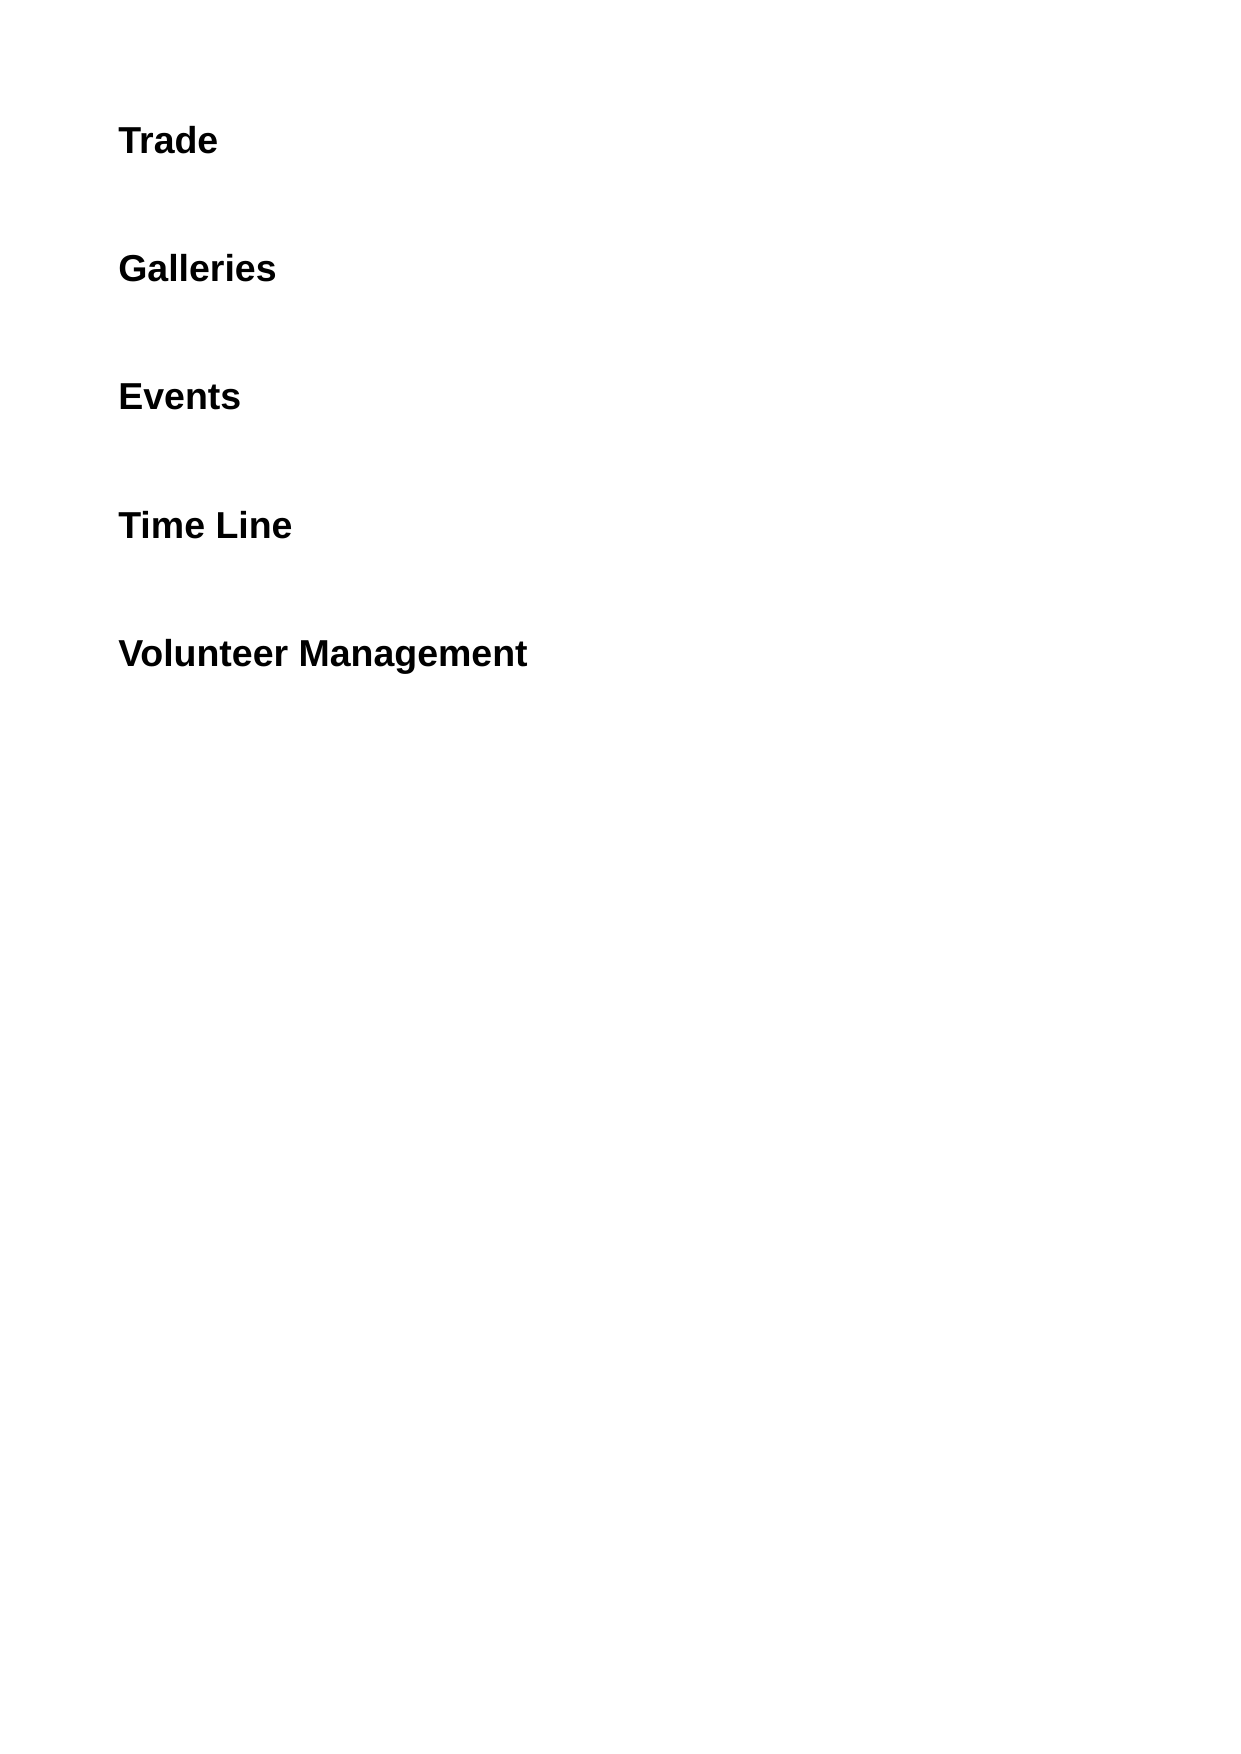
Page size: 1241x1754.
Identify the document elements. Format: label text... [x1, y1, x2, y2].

subtitle Volunteer Management [118, 631, 1122, 674]
subtitle Time Line [118, 503, 1122, 546]
subtitle Galleries [118, 246, 1122, 289]
subtitle Events [118, 374, 1122, 418]
subtitle Trade [118, 118, 1122, 161]
